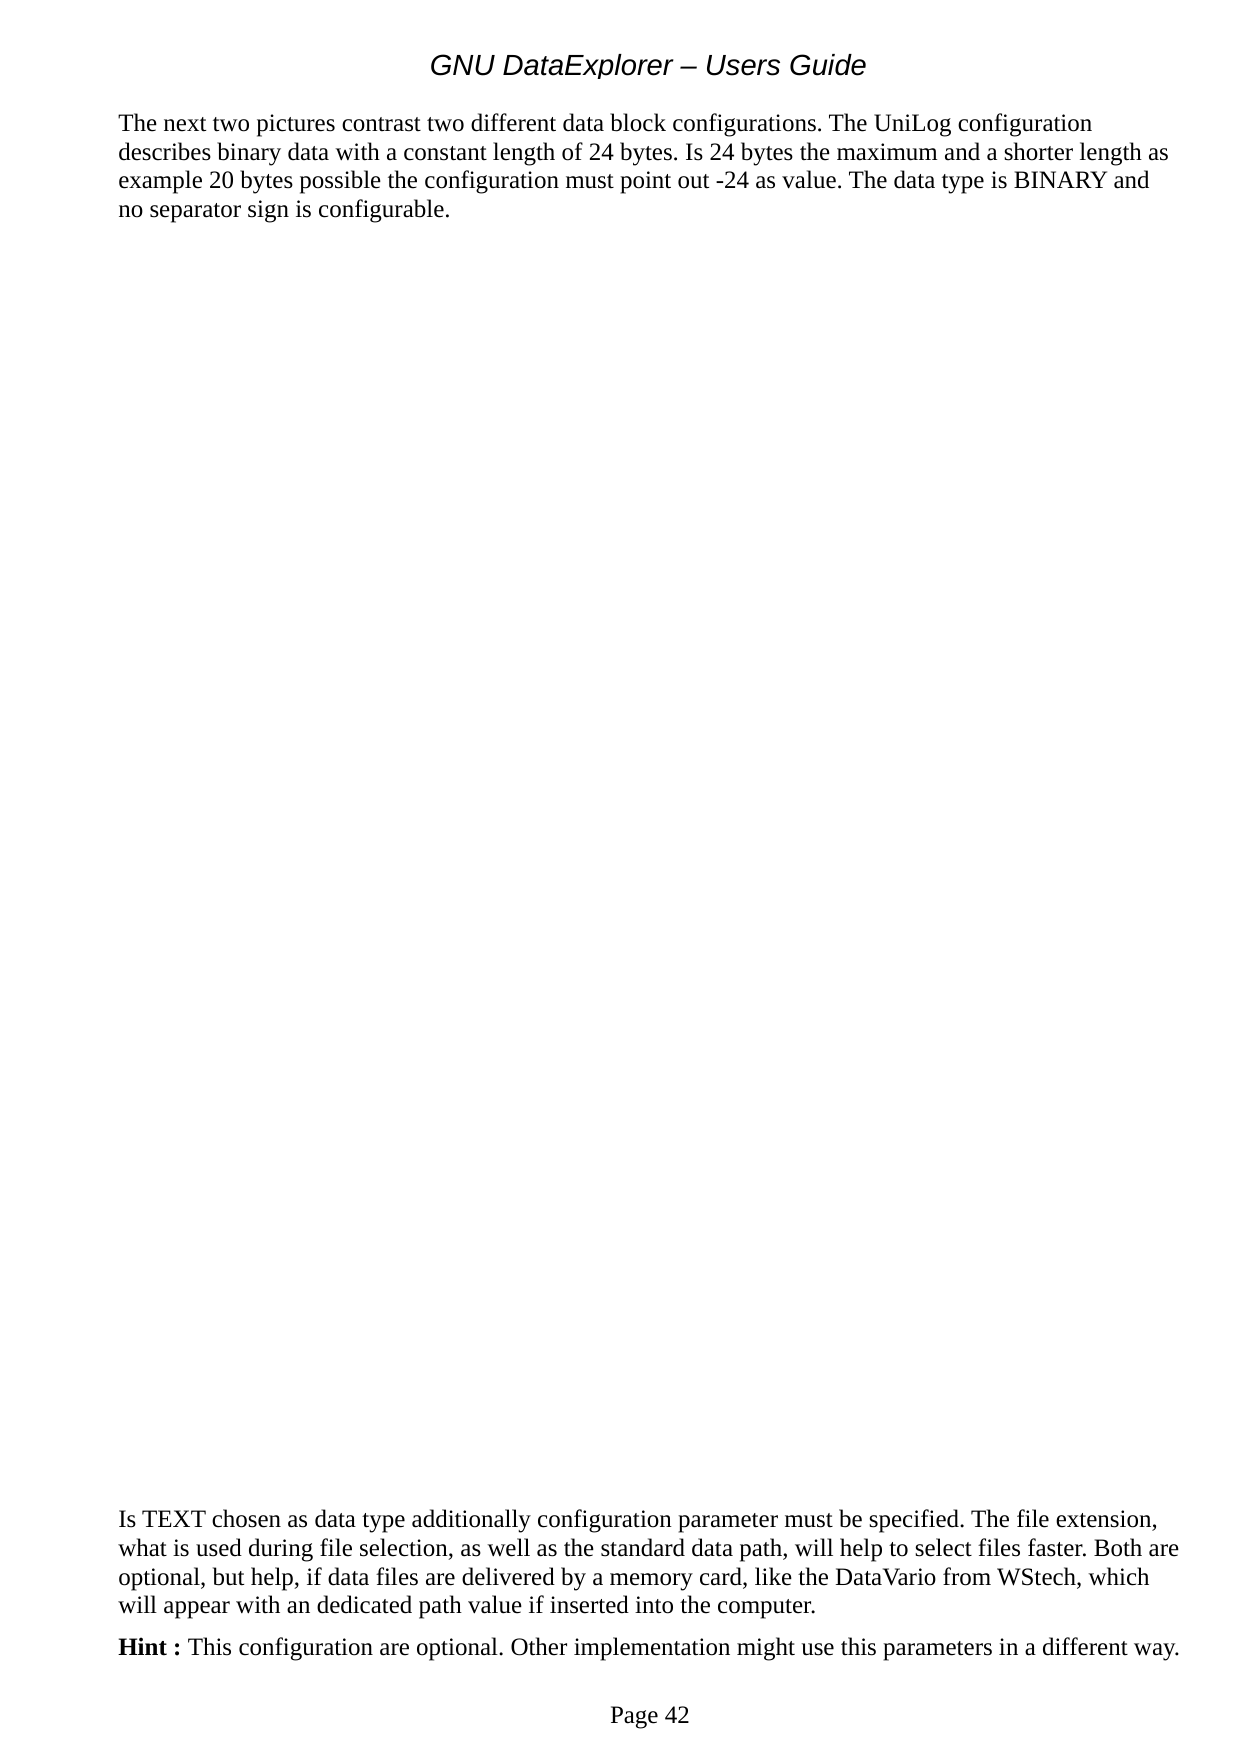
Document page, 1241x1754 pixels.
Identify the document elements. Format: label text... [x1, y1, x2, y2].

text The next two pictures contrast two different data block configurations. The UniLog configuration describes binary data with a constant length of 24 bytes. Is 24 bytes the maximum and a shorter length as example 20 bytes possible the configuration must point out -24 as value. The data type is BINARY and no separator sign is configurable. Is TEXT chosen as data type additionally configuration parameter must be specified. The file extension, what is used during file selection, as well as the standard data path, will help to select files faster. Both are optional, but help, if data files are delivered by a memory card, like the DataVario from WStech, which will appear with an dedicated path value if inserted into the computer. [118, 108, 1181, 1619]
text Hint : This configuration are optional. Other implementation might use this parameters in a different way. [118, 1632, 1181, 1660]
